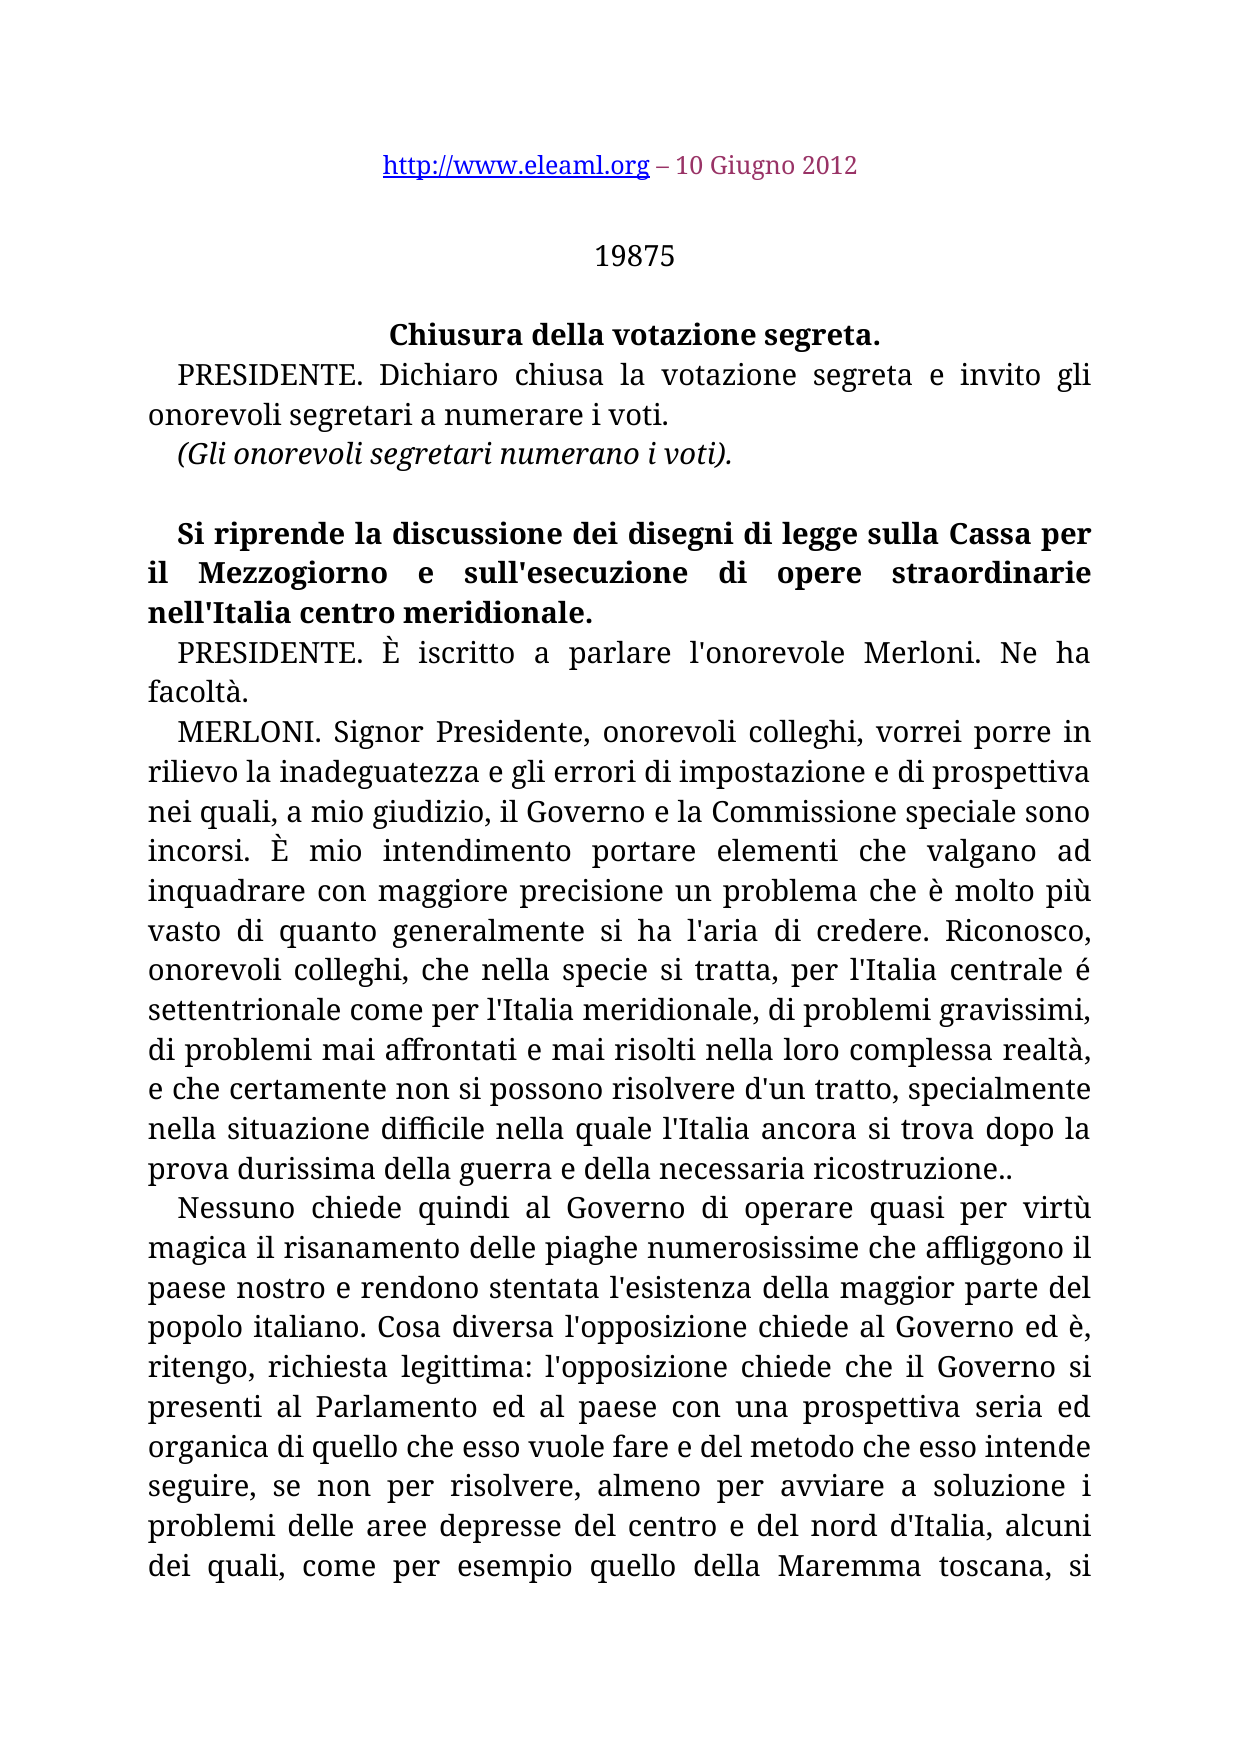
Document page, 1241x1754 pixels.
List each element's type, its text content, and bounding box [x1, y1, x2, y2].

text (Gli onorevoli segretari numerano i voti). [148, 434, 1093, 473]
text Si riprende la discussione dei disegni di legge sulla Cassa per il Mezzogiorno e sull'esecuzione di opere straordinarie nell'Italia centro meridionale. [148, 513, 1093, 632]
text Nessuno chiede quindi al Governo di operare quasi per virtù magica il risanamento delle piaghe numerosissime che affliggono il paese nostro e rendono stentata l'esistenza della maggior parte del popolo italiano. Cosa diversa l'opposizione chiede al Governo ed è, ritengo, richiesta legittima: l'opposizione chiede che il Governo si presenti al Parlamento ed al paese con una prospettiva seria ed organica di quello che esso vuole fare e del metodo che esso intende seguire, se non per risolvere, almeno per avviare a soluzione i problemi delle aree depresse del centro e del nord d'Italia, alcuni dei quali, come per esempio quello della Maremma toscana, si [148, 1188, 1093, 1584]
text Chiusura della votazione segreta. [148, 314, 1093, 354]
text 19875 [148, 235, 1093, 275]
text PRESIDENTE. È iscritto a parlare l'onorevole Merloni. Ne ha facoltà. [148, 632, 1093, 711]
text PRESIDENTE. Dichiaro chiusa la votazione segreta e invito gli onorevoli segretari a numerare i voti. [148, 354, 1093, 434]
text MERLONI. Signor Presidente, onorevoli colleghi, vorrei porre in rilievo la inadeguatezza e gli errori di impostazione e di prospettiva nei quali, a mio giudizio, il Governo e la Commissione speciale sono incorsi. È mio intendimento portare elementi che valgano ad inquadrare con maggiore precisione un problema che è molto più vasto di quanto generalmente si ha l'aria di credere. Riconosco, onorevoli colleghi, che nella specie si tratta, per l'Italia centrale é settentrionale come per l'Italia meridionale, di problemi gravissimi, di problemi mai affrontati e mai risolti nella loro complessa realtà, e che certamente non si possono risolvere d'un tratto, specialmente nella situazione difficile nella quale l'Italia ancora si trova dopo la prova durissima della guerra e della necessaria ricostruzione.. [148, 711, 1093, 1188]
